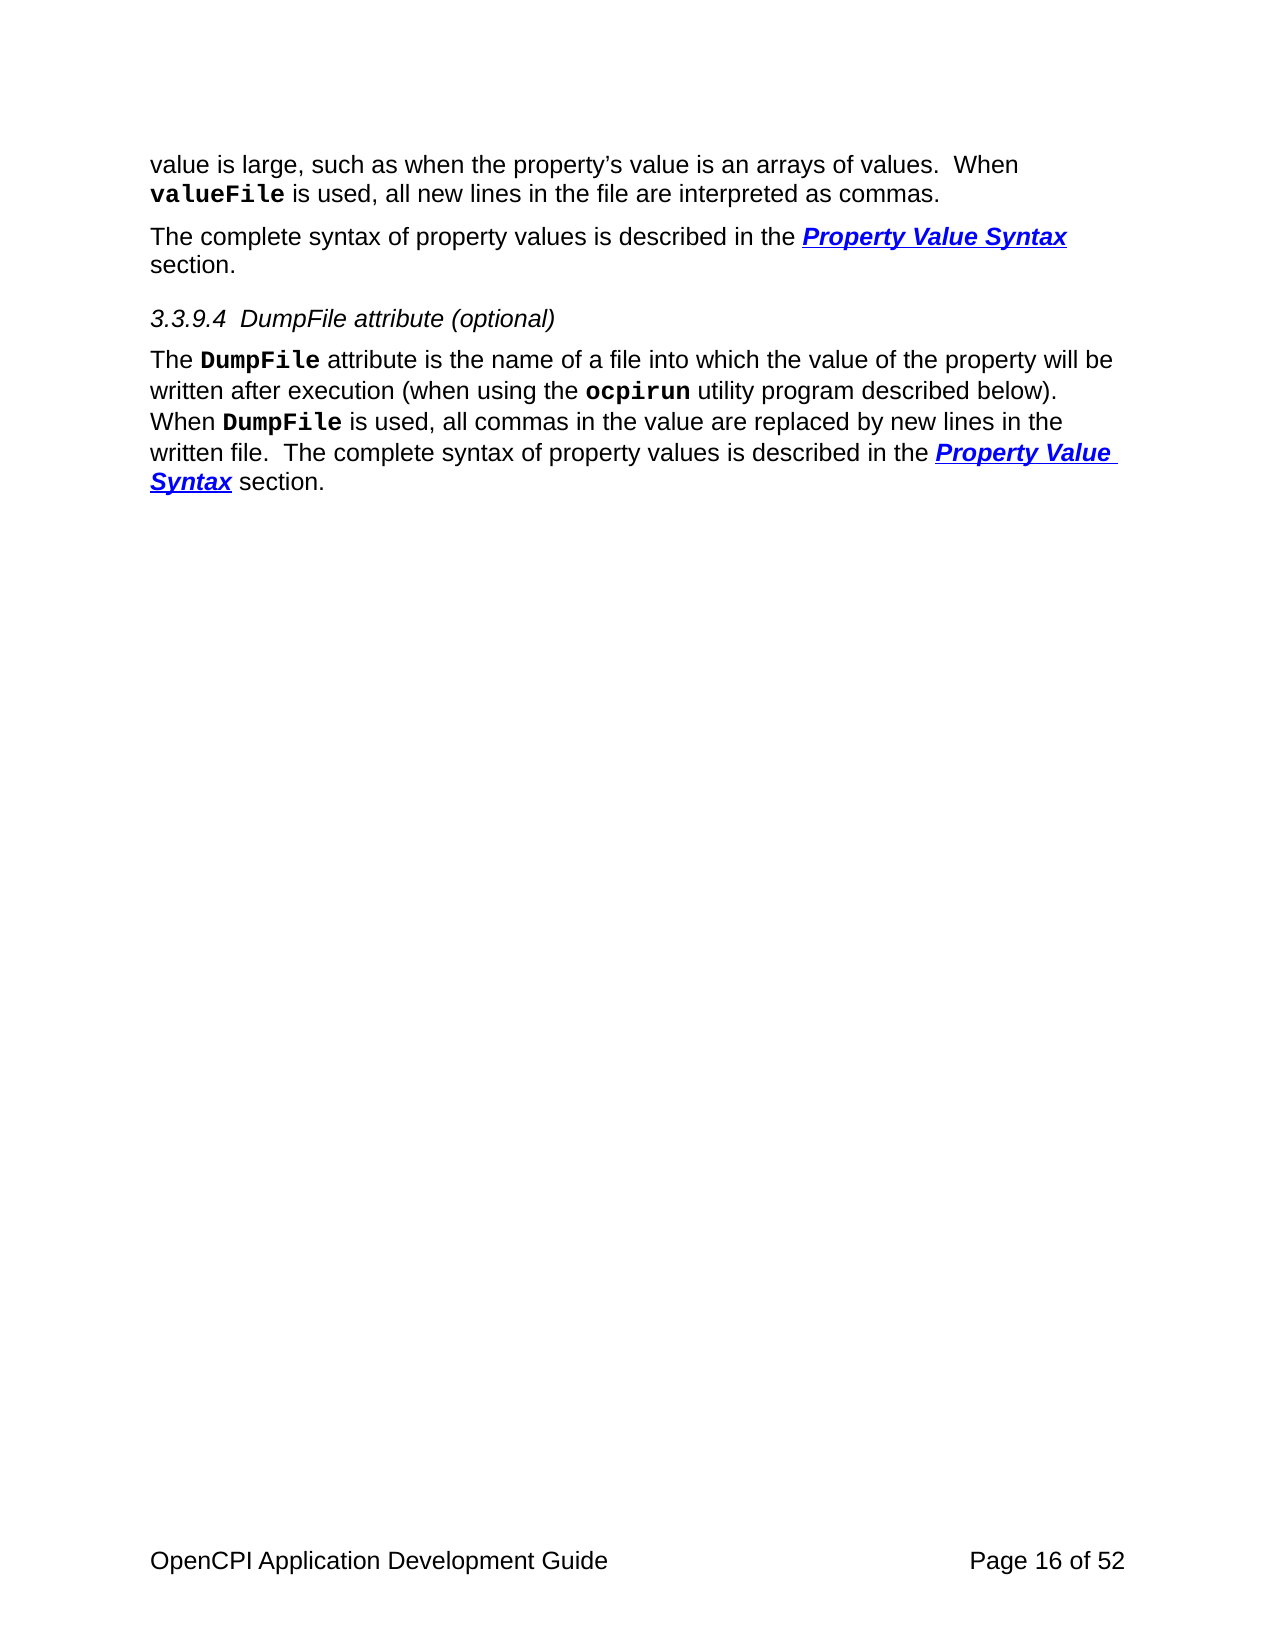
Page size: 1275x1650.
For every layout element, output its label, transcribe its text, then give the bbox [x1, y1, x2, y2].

text value is large, such as when the property’s value is an arrays of values. When valueFile is used, all new lines in the file are interpreted as commas. [150, 150, 1125, 210]
subtitle DumpFile attribute (optional) [150, 304, 1125, 333]
text The DumpFile attribute is the name of a file into which the value of the property will be written after execution (when using the ocpirun utility program described below). When DumpFile is used, all commas in the value are replaced by new lines in the written file. The complete syntax of property values is described in the Property Value Syntax section. [150, 345, 1125, 495]
text The complete syntax of property values is described in the Property Value Syntax section. [150, 222, 1125, 279]
